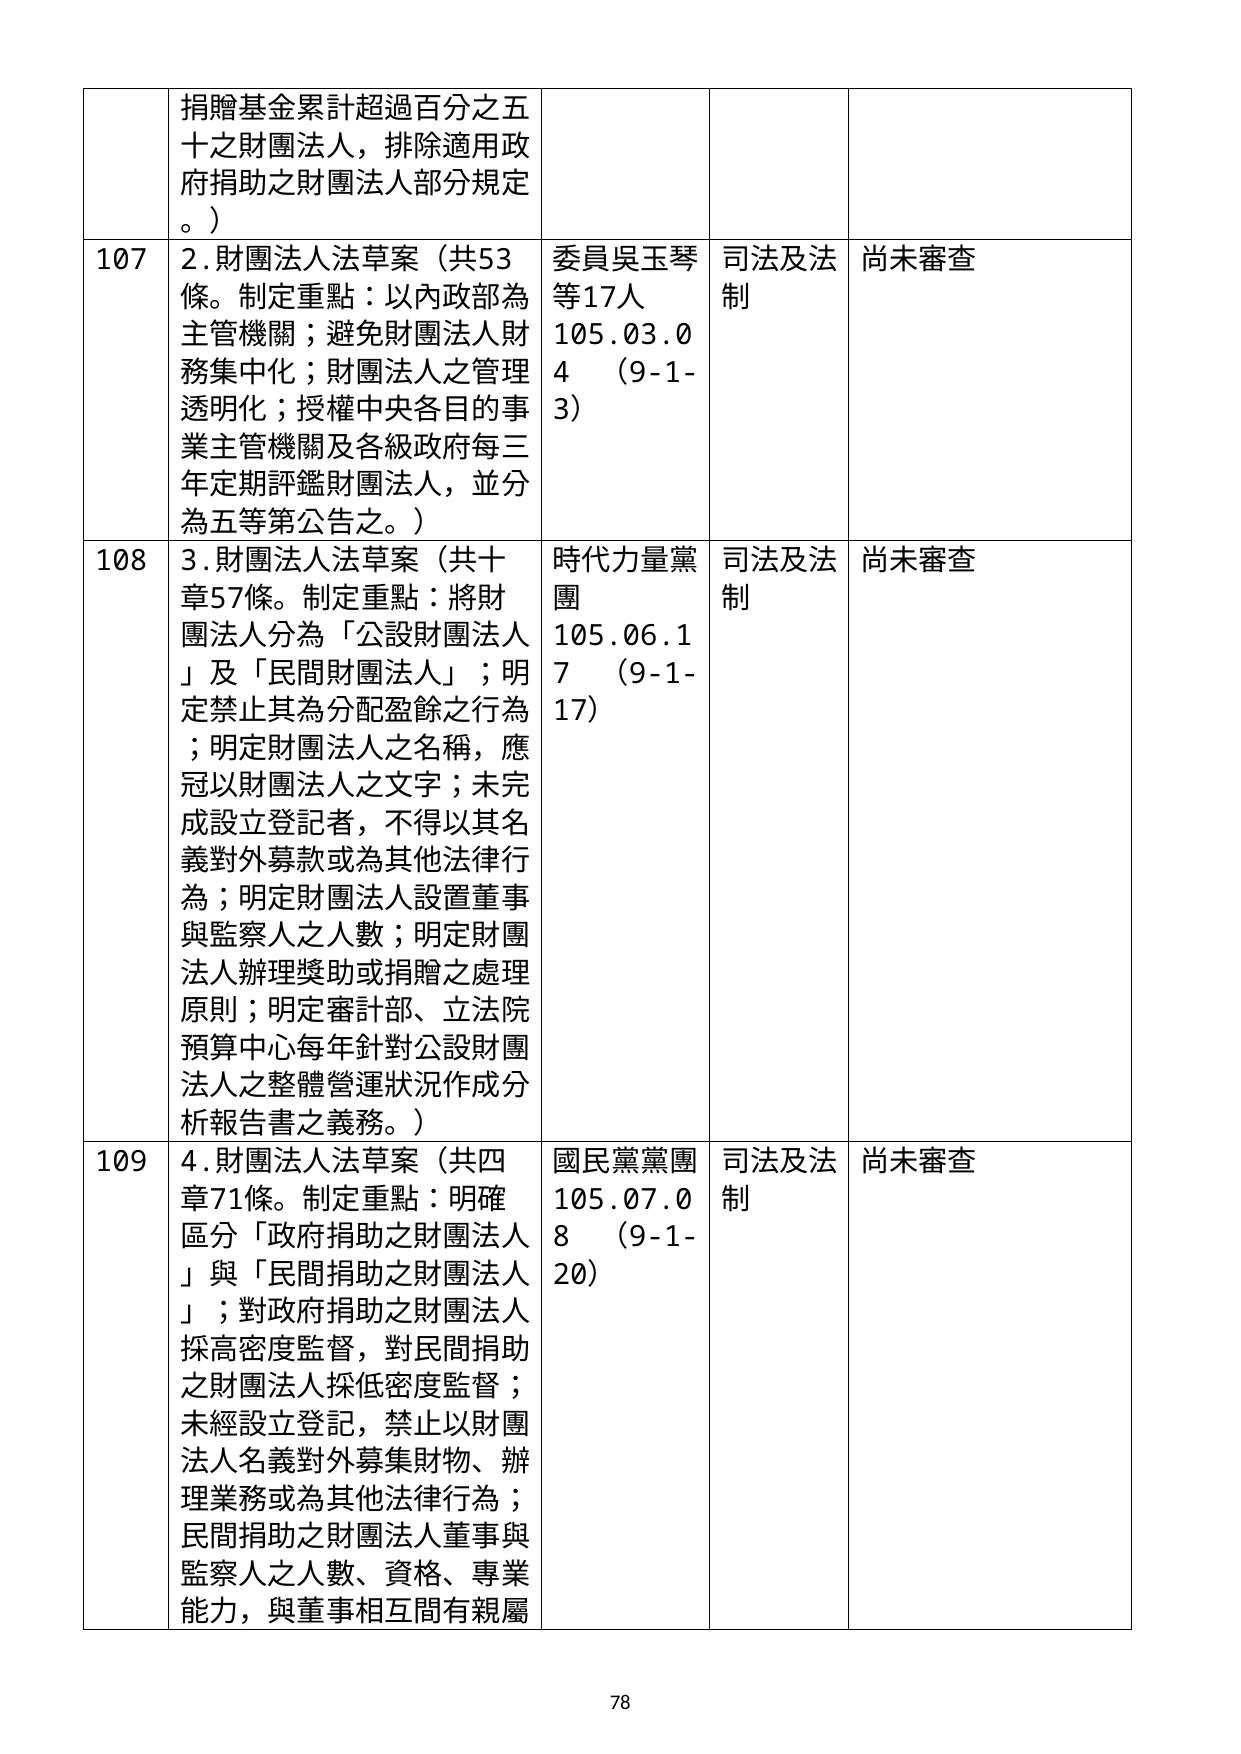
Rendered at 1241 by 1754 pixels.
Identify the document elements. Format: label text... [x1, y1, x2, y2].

table_cell 109 [84, 1142, 168, 1629]
table_cell 委員吳玉琴等17人 105.03.04 （9-1-3） [542, 240, 709, 540]
table_cell 3.財團法人法草案（共十章57條。制定重點：將財團法人分為「公設財團法人」及「民間財團法人」；明定禁止其為分配盈餘之行為；明定財團法人之名稱，應冠以財團法人之文字；未完成設立登記者，不得以其名義對外募款或為其他法律行為；明定財團法人設置董事與監察人之人數；明定財團法人辦理獎助或捐贈之處理原則；明定審計部、立法院預算中心每年針對公設財團法人之整體營運狀況作成分析報告書之義務。） [169, 541, 541, 1141]
table_cell [849, 89, 1131, 239]
table_cell 司法及法制 [710, 1142, 848, 1629]
table_cell 時代力量黨團 105.06.17 （9-1-17） [542, 541, 709, 1141]
table_cell 4.財團法人法草案（共四章71條。制定重點：明確區分「政府捐助之財團法人」與「民間捐助之財團法人」；對政府捐助之財團法人採高密度監督，對民間捐助之財團法人採低密度監督；未經設立登記，禁止以財團法人名義對外募集財物、辦理業務或為其他法律行為；民間捐助之財團法人董事與監察人之人數、資格、專業能力，與董事相互間有親屬 [169, 1142, 541, 1629]
table_cell 尚未審查 [849, 240, 1131, 540]
table_cell 2.財團法人法草案（共53條。制定重點：以內政部為主管機關；避免財團法人財務集中化；財團法人之管理透明化；授權中央各目的事業主管機關及各級政府每三年定期評鑑財團法人，並分為五等第公告之。） [169, 240, 541, 540]
table_cell 108 [84, 541, 168, 1141]
table_cell 司法及法制 [710, 541, 848, 1141]
table_cell 尚未審查 [849, 1142, 1131, 1629]
table_cell [710, 89, 848, 239]
table_cell 司法及法制 [710, 240, 848, 540]
table_cell 尚未審查 [849, 541, 1131, 1141]
table_cell [84, 89, 168, 239]
table_cell 107 [84, 240, 168, 540]
table_cell [542, 89, 709, 239]
table_cell 捐贈基金累計超過百分之五十之財團法人，排除適用政府捐助之財團法人部分規定。） [169, 89, 541, 239]
table_cell 國民黨黨團 105.07.08 （9-1-20） [542, 1142, 709, 1629]
